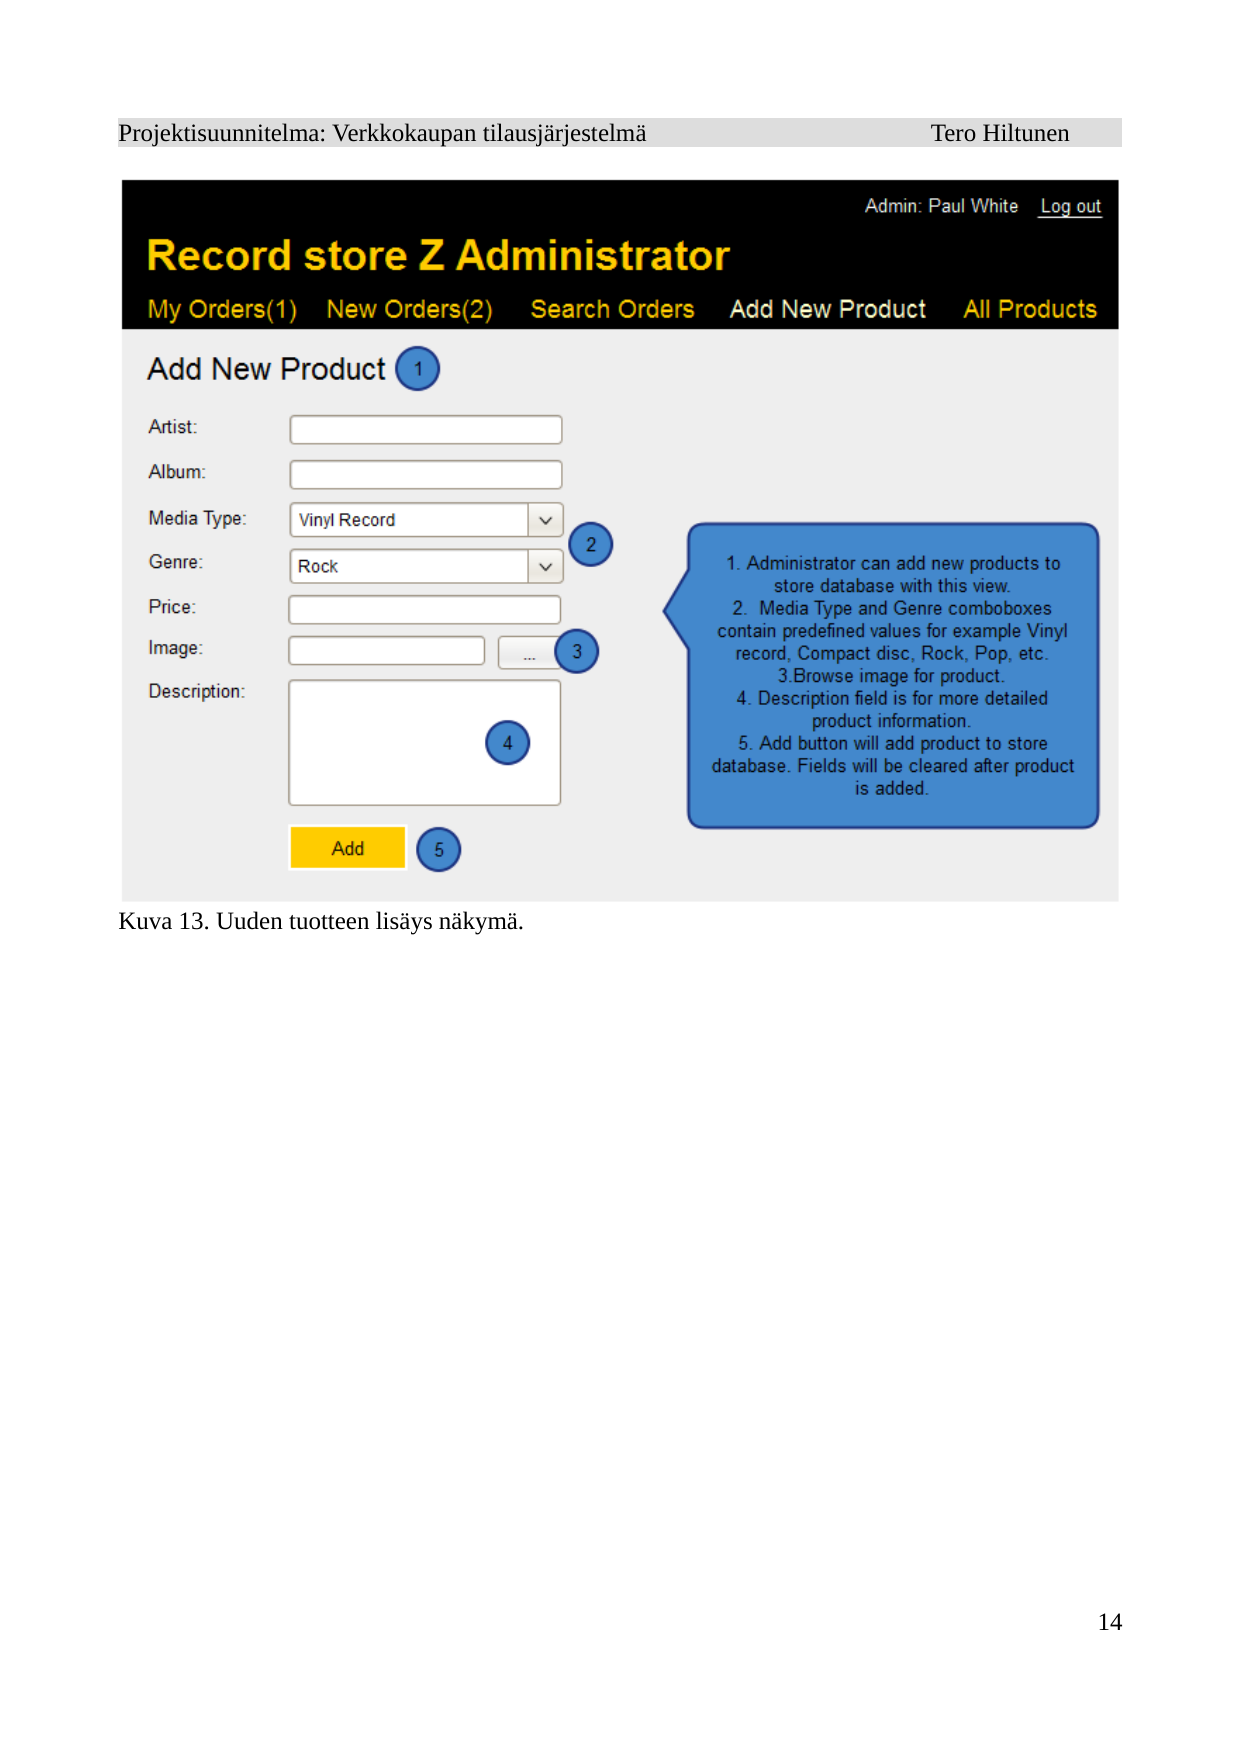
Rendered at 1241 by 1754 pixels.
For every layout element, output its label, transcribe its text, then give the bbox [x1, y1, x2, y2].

text Kuva 13. Uuden tuotteen lisäys näkymä. [118, 906, 1122, 935]
picture [118, 176, 1123, 906]
